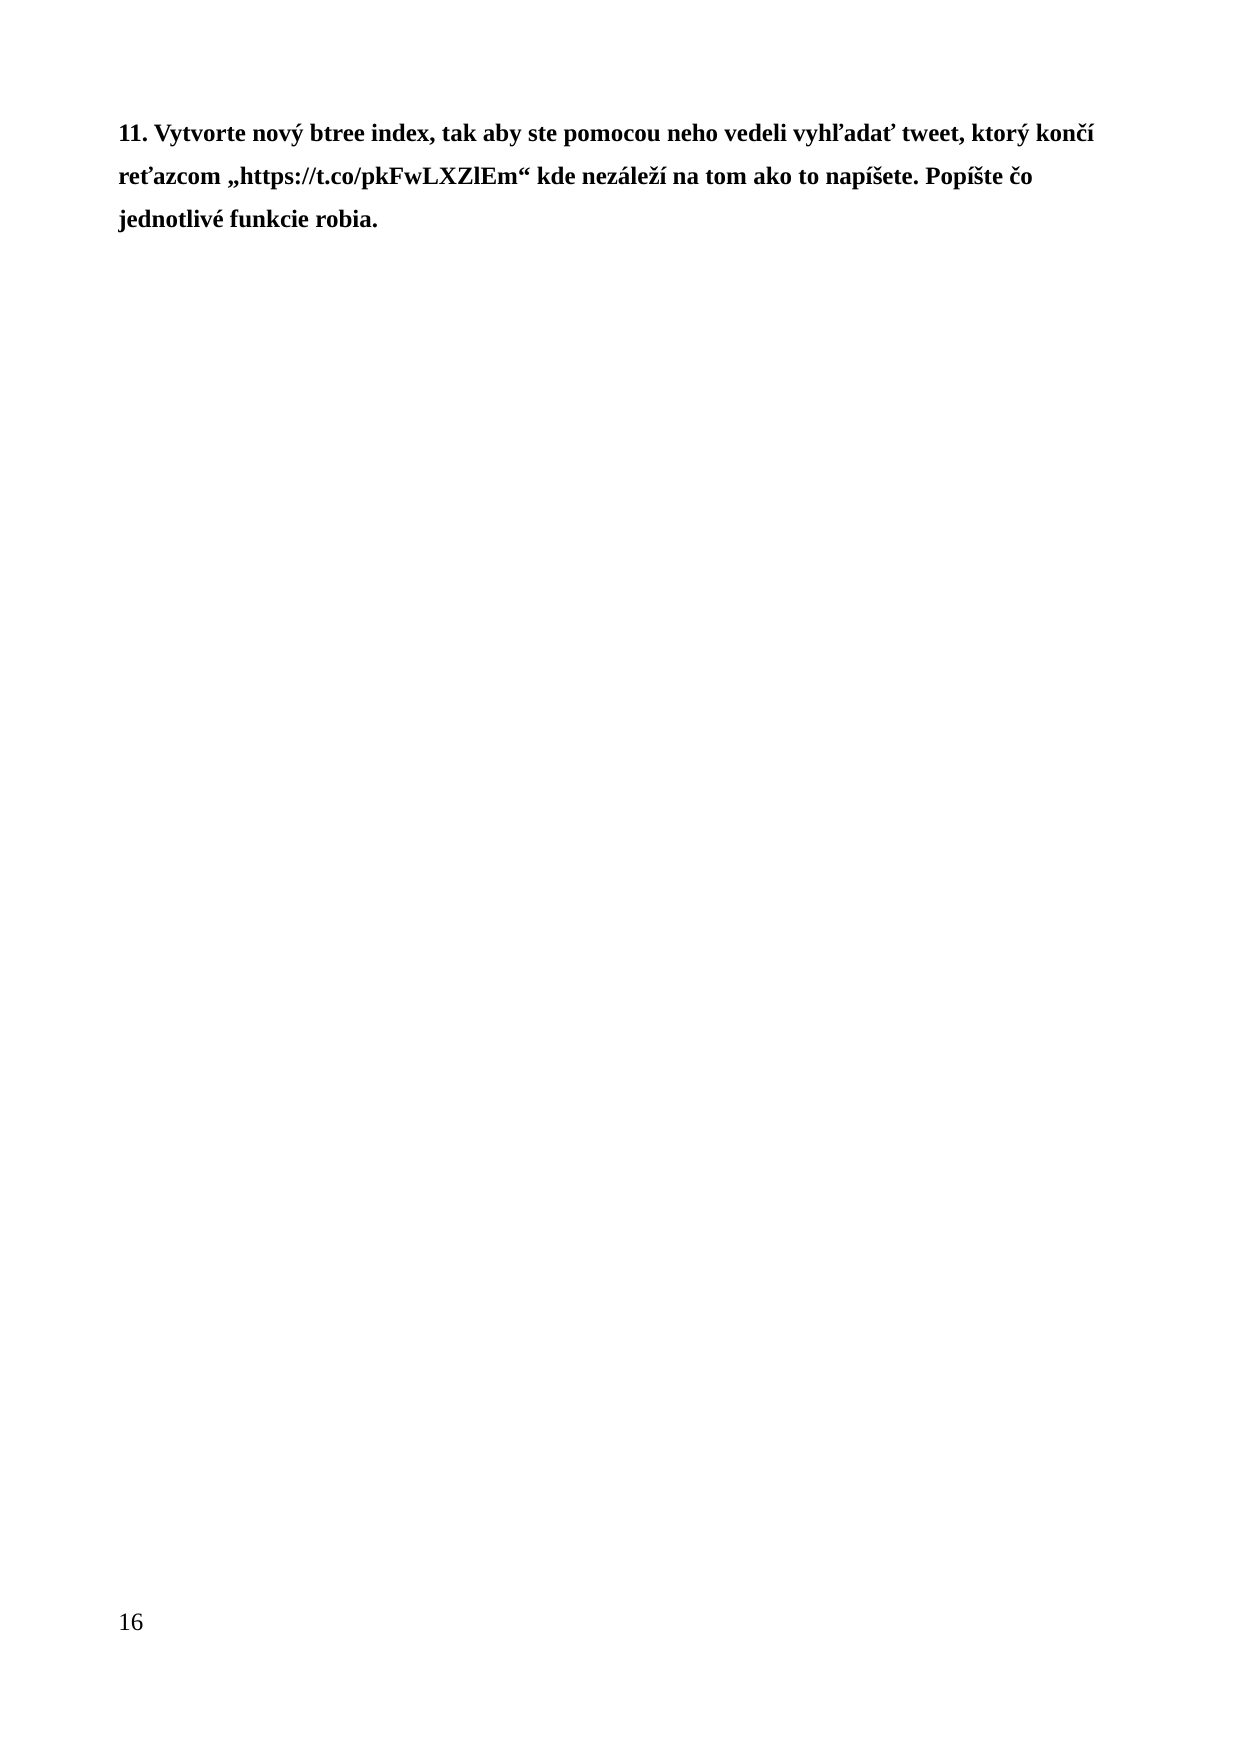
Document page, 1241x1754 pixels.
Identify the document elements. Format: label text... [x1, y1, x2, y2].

text 11. Vytvorte nový btree index, tak aby ste pomocou neho vedeli vyhľadať tweet, ktorý končí [118, 118, 1122, 147]
text reťazcom „https://t.co/pkFwLXZlEm“ kde nezáleží na tom ako to napíšete. Popíšte čo [118, 161, 1122, 190]
text jednotlivé funkcie robia. [118, 204, 1122, 233]
